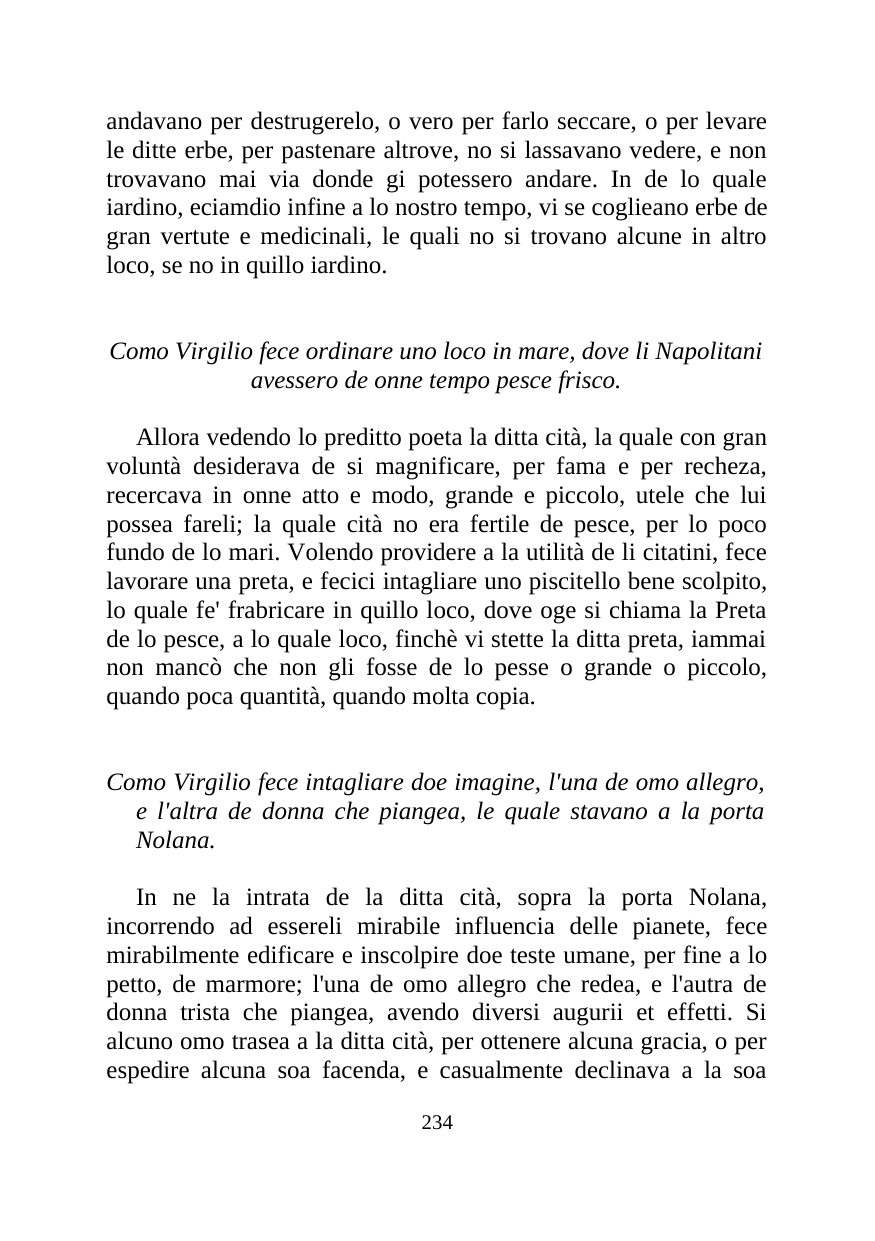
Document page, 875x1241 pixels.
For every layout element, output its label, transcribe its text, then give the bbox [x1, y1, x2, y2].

text In ne la intrata de la ditta cità, sopra la porta Nolana, incorrendo ad essereli mirabile influencia delle pianete, fece mirabilmente edificare e inscolpire doe teste umane, per fine a lo petto, de marmore; l'una de omo allegro che redea, e l'autra de donna trista che piangea, avendo diversi augurii et effetti. Si alcuno omo trasea a la ditta cità, per ottenere alcuna gracia, o per espedire alcuna soa facenda, e casualmente declinava a la soa [106, 882, 768, 1084]
text Como Virgilio fece ordinare uno loco in mare, dove li Napolitani [106, 336, 768, 365]
text Como Virgilio fece intagliare doe imagine, l'una de omo allegro, e l'altra de donna che piangea, le quale stavano a la porta Nolana. [106, 767, 768, 854]
text avessero de onne tempo pesce frisco. [106, 365, 768, 394]
text Allora vedendo lo preditto poeta la ditta cità, la quale con gran voluntà desiderava de si magnificare, per fama e per recheza, recercava in onne atto e modo, grande e piccolo, utele che lui possea fareli; la quale cità no era fertile de pesce, per lo poco fundo de lo mari. Volendo providere a la utilità de li citatini, fece lavorare una preta, e fecici intagliare uno piscitello bene scolpito, lo quale fe' frabricare in quillo loco, dove oge si chiama la Preta de lo pesce, a lo quale loco, finchè vi stette la ditta preta, iammai non mancò che non gli fosse de lo pesse o grande o piccolo, quando poca quantità, quando molta copia. [106, 422, 768, 710]
text andavano per destrugerelo, o vero per farlo seccare, o per levare le ditte erbe, per pastenare altrove, no si lassavano vedere, e non trovavano mai via donde gi potessero andare. In de lo quale iardino, eciamdio infine a lo nostro tempo, vi se coglieano erbe de gran vertute e medicinali, le quali no si trovano alcune in altro loco, se no in quillo iardino. [106, 106, 768, 279]
